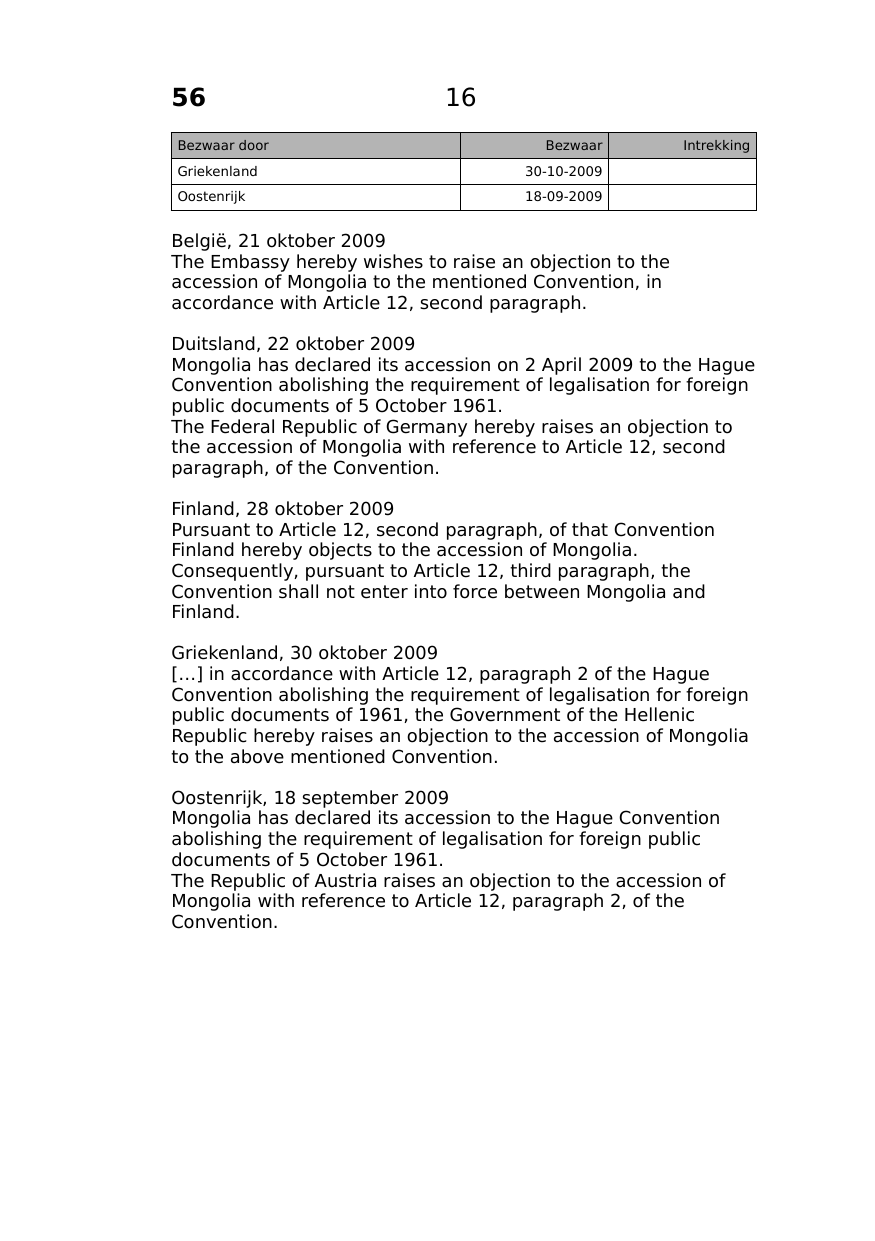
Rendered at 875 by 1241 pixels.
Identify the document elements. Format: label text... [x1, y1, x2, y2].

table_cell 18-09-2009 [461, 185, 608, 210]
table_cell [609, 159, 756, 184]
text The Embassy hereby wishes to raise an objection to the accession of Mongolia to the mentioned Convention, in accordance with Article 12, second paragraph. [171, 251, 756, 314]
text Mongolia has declared its accession to the Hague Convention abolishing the requirement of legalisation for foreign public documents of 5 October 1961. [171, 808, 756, 870]
table_header Bezwaar [461, 133, 608, 158]
text Finland, 28 oktober 2009 [171, 499, 756, 519]
text Oostenrijk, 18 september 2009 [171, 787, 756, 808]
text […] in accordance with Article 12, paragraph 2 of the Hague Convention abolishing the requirement of legalisation for foreign public documents of 1961, the Government of the Hellenic Republic hereby raises an objection to the accession of Mongolia to the above mentioned Convention. [171, 664, 756, 767]
table_cell Griekenland [172, 159, 460, 184]
text België, 21 oktober 2009 [171, 231, 756, 251]
table_cell 30-10-2009 [461, 159, 608, 184]
text The Federal Republic of Germany hereby raises an objection to the accession of Mongolia with reference to Article 12, second paragraph, of the Convention. [171, 417, 756, 479]
text Duitsland, 22 oktober 2009 [171, 334, 756, 354]
text Mongolia has declared its accession on 2 April 2009 to the Hague Convention abolishing the requirement of legalisation for foreign public documents of 5 October 1961. [171, 354, 756, 417]
table_header Intrekking [609, 133, 756, 158]
text Pursuant to Article 12, second paragraph, of that Convention Finland hereby objects to the accession of Mongolia. Consequently, pursuant to Article 12, third paragraph, the Convention shall not enter into force between Mongolia and Finland. [171, 519, 756, 623]
text The Republic of Austria raises an objection to the accession of Mongolia with reference to Article 12, paragraph 2, of the Convention. [171, 870, 756, 933]
table_cell [609, 185, 756, 210]
text Griekenland, 30 oktober 2009 [171, 643, 756, 664]
table_cell Oostenrijk [172, 185, 460, 210]
table_header Bezwaar door [172, 133, 460, 158]
